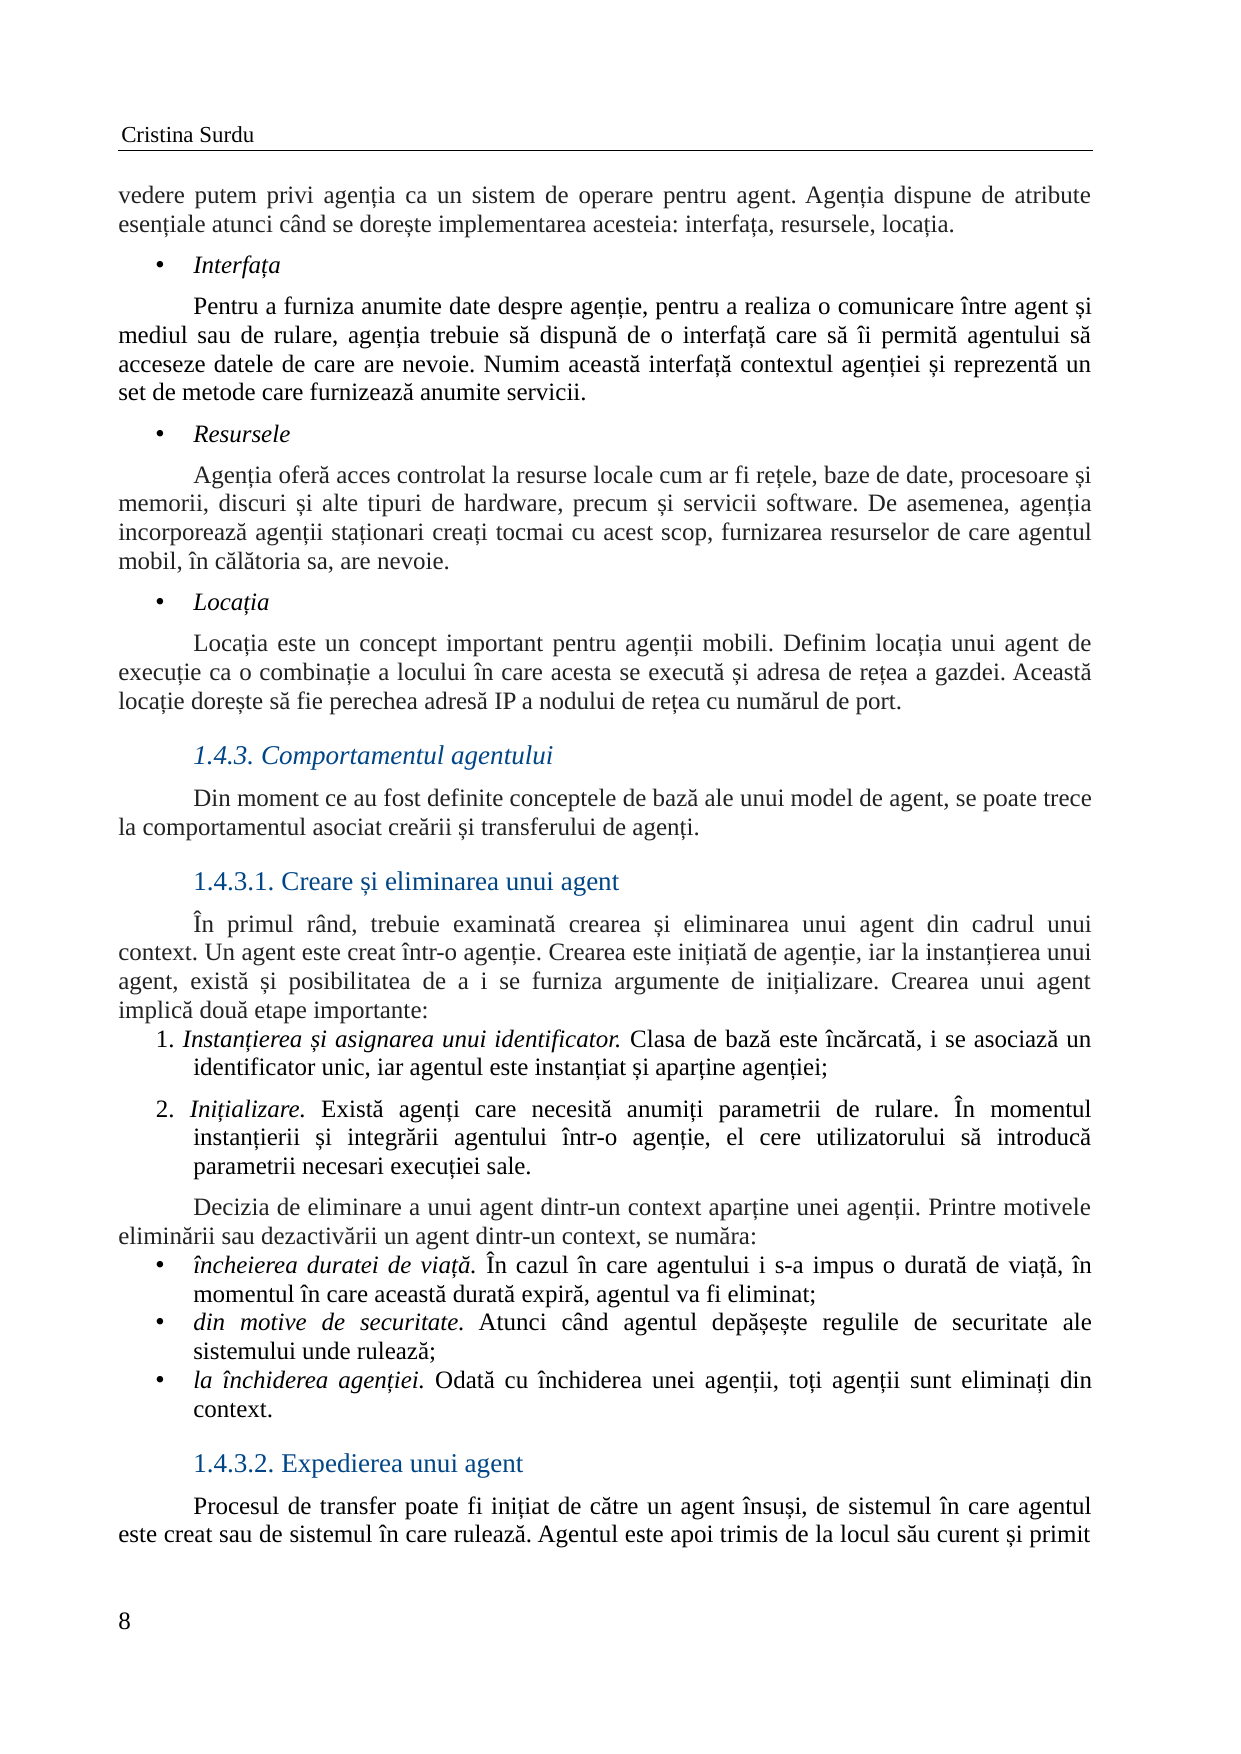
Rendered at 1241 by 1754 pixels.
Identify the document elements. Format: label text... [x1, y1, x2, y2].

text Pentru a furniza anumite date despre agenție, pentru a realiza o comunicare între agent și mediul sau de rulare, agenția trebuie să dispună de o interfață care să îi permită agentului să acceseze datele de care are nevoie. Numim această interfață contextul agenției și reprezentă un set de metode care furnizează anumite servicii. [118, 291, 1093, 406]
subtitle Comportamentul agentului [193, 739, 1093, 771]
list Resursele [156, 419, 1093, 447]
list din motive de securitate. Atunci când agentul depășește regulile de securitate ale sistemului unde rulează; [156, 1307, 1093, 1365]
list încheierea duratei de viață. În cazul în care agentului i s-a impus o durată de viață, în momentul în care această durată expiră, agentul va fi eliminat; [156, 1250, 1093, 1307]
list Interfața [156, 250, 1093, 279]
text 1. Instanțierea și asignarea unui identificator. Clasa de bază este încărcată, i se asociază un identificator unic, iar agentul este instanțiat și aparține agenției; [156, 1024, 1093, 1081]
text Locația este un concept important pentru agenții mobili. Definim locația unui agent de execuție ca o combinație a locului în care acesta se execută și adresa de rețea a gazdei. Această locație dorește să fie perechea adresă IP a nodului de rețea cu numărul de port. [118, 628, 1093, 714]
list la închiderea agenției. Odată cu închiderea unei agenții, toți agenții sunt eliminați din context. [156, 1365, 1093, 1422]
text Din moment ce au fost definite conceptele de bază ale unui model de agent, se poate trece la comportamentul asociat creării și transferului de agenți. [118, 783, 1093, 840]
text 2. Inițializare. Există agenți care necesită anumiți parametrii de rulare. În momentul instanțierii și integrării agentului într-o agenție, el cere utilizatorului să introducă parametrii necesari execuției sale. [156, 1094, 1093, 1180]
list Locația [156, 587, 1093, 616]
text În primul rând, trebuie examinată crearea și eliminarea unui agent din cadrul unui context. Un agent este creat într-o agenție. Crearea este inițiată de agenție, iar la instanțierea unui agent, există și posibilitatea de a i se furniza argumente de inițializare. Crearea unui agent implică două etape importante: [118, 909, 1093, 1024]
text Decizia de eliminare a unui agent dintr-un context aparține unei agenții. Printre motivele eliminării sau dezactivării un agent dintr-un context, se număra: [118, 1192, 1093, 1250]
text Agenția oferă acces controlat la resurse locale cum ar fi rețele, baze de date, procesoare și memorii, discuri și alte tipuri de hardware, precum și servicii software. De asemenea, agenția incorporează agenții staționari creați tocmai cu acest scop, furnizarea resurselor de care agentul mobil, în călătoria sa, are nevoie. [118, 460, 1093, 575]
subtitle Expedierea unui agent [193, 1447, 1093, 1478]
text vedere putem privi agenția ca un sistem de operare pentru agent. Agenția dispune de atribute esențiale atunci când se dorește implementarea acesteia: interfața, resursele, locația. [118, 180, 1093, 238]
subtitle Creare și eliminarea unui agent [193, 865, 1093, 896]
text Procesul de transfer poate fi inițiat de către un agent însuși, de sistemul în care agentul este creat sau de sistemul în care rulează. Agentul este apoi trimis de la locul său curent și primit [118, 1491, 1093, 1548]
